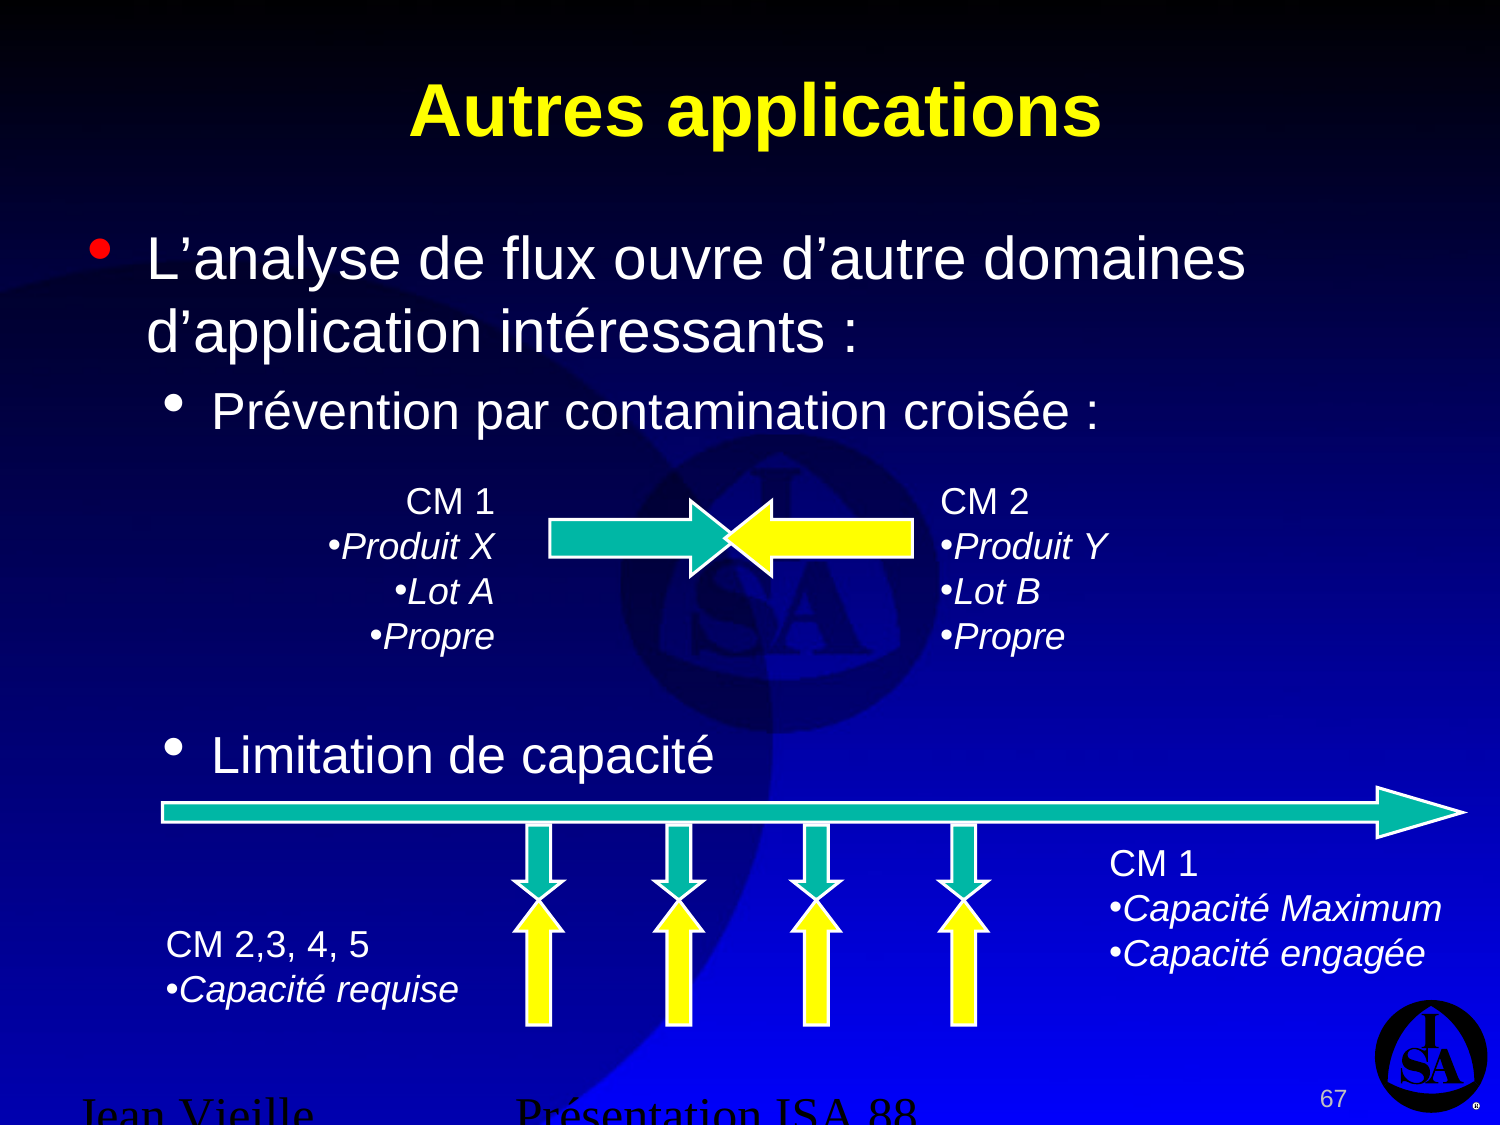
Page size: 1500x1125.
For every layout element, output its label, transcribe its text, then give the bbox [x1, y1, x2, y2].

picture [148, 1111, 157, 1125]
picture [0, 0, 1500, 1125]
text_box CM 2 Produit Y Lot B Propre [937, 474, 1111, 659]
text_box [515, 825, 563, 1026]
picture [873, 1116, 886, 1125]
picture [234, 1110, 244, 1118]
text_box [162, 787, 1463, 837]
picture [828, 1121, 843, 1125]
picture [124, 1120, 133, 1125]
picture [745, 1111, 754, 1125]
picture [668, 1120, 677, 1125]
picture [874, 1101, 885, 1114]
text_box CM 1 Capacité Maximum Capacité engagée [1106, 837, 1457, 977]
picture [899, 1101, 910, 1114]
picture [524, 1101, 535, 1117]
picture [102, 1110, 112, 1118]
picture [565, 1110, 575, 1118]
picture [898, 1116, 911, 1125]
text_box [940, 825, 988, 1026]
picture [718, 1110, 731, 1125]
list L’analyse de flux ouvre d’autre domaines d’application intéressants : Prévention par contamination croisée : Limitation de capacité [74, 212, 1441, 1026]
picture [830, 1103, 841, 1118]
text_box [655, 825, 703, 1026]
title Autres applications [75, 12, 1438, 201]
text_box CM 1 Produit X Lot A Propre [324, 474, 499, 659]
text_box CM 2,3, 4, 5 Capacité requise [162, 918, 463, 1013]
text_box [792, 825, 841, 1026]
text_box [549, 500, 913, 576]
picture [631, 1111, 640, 1125]
picture [298, 1110, 308, 1118]
picture [607, 1110, 617, 1118]
